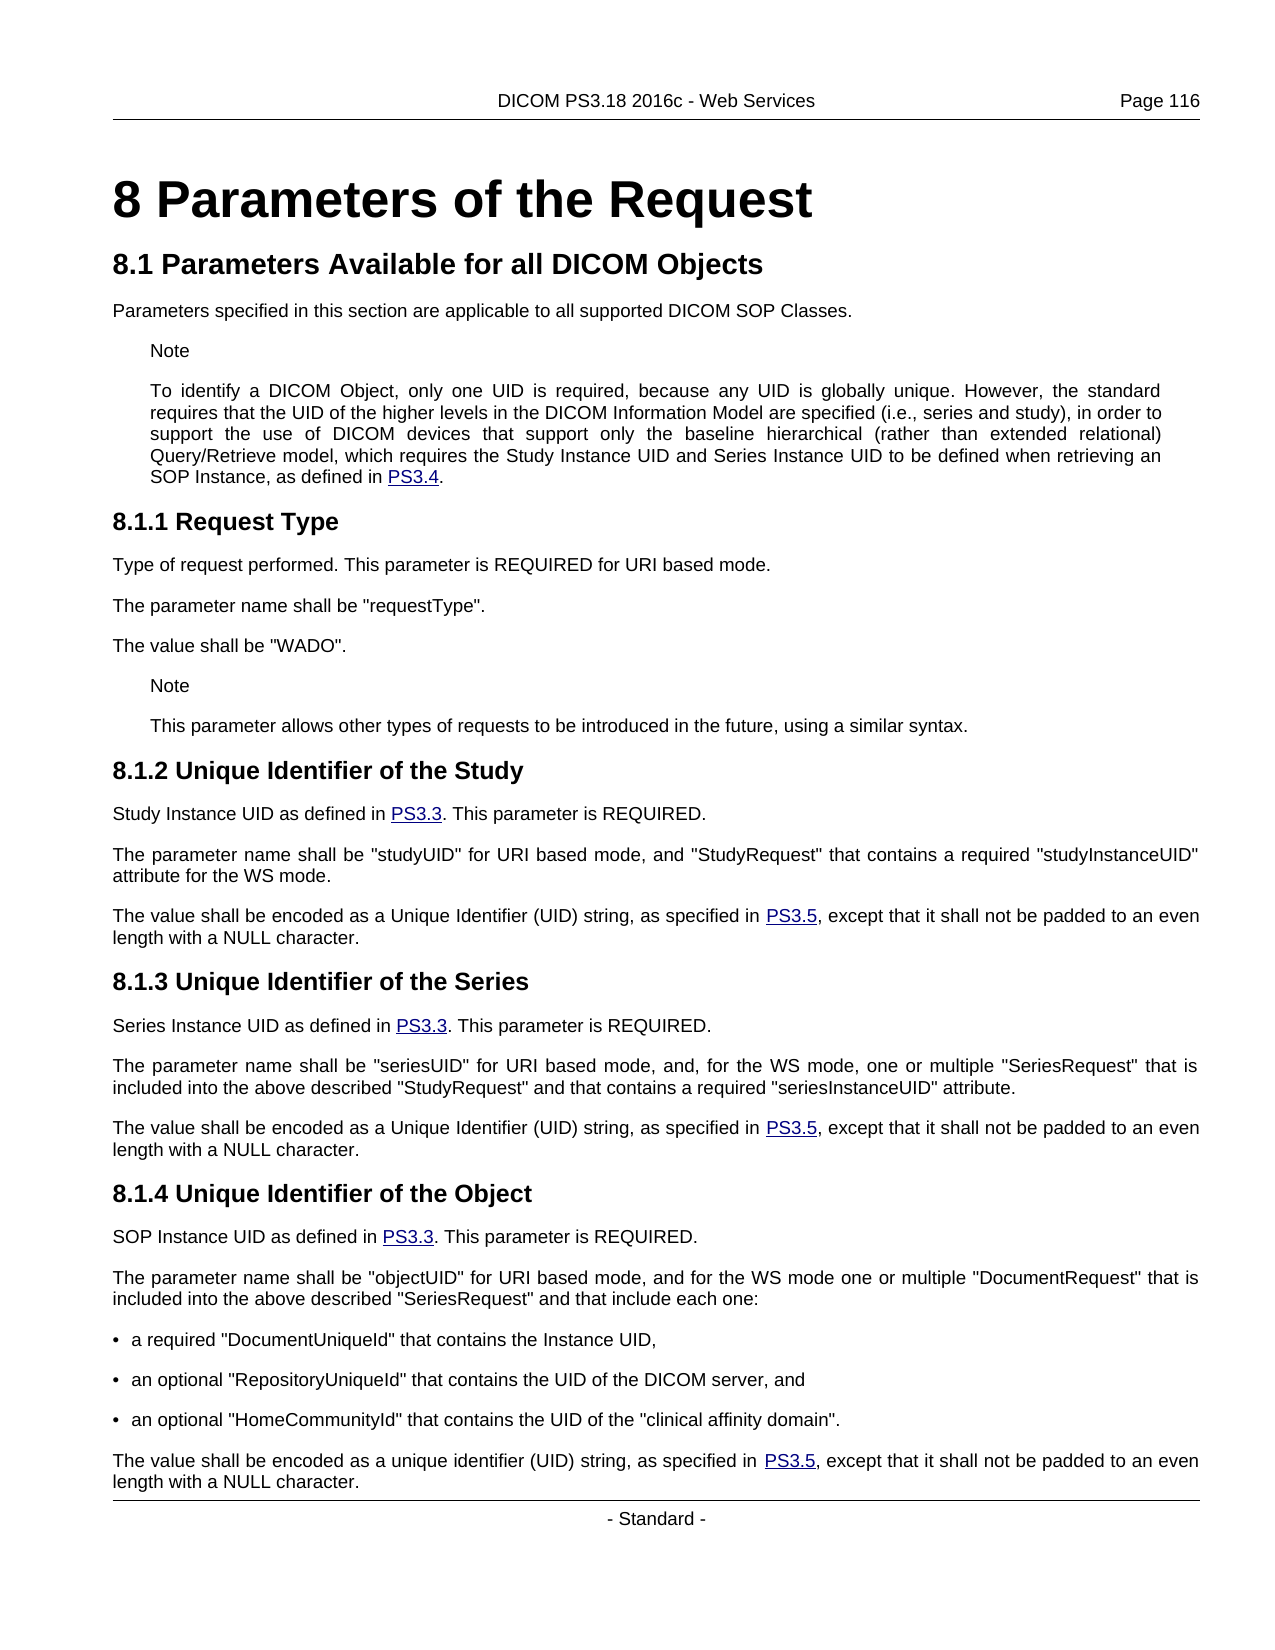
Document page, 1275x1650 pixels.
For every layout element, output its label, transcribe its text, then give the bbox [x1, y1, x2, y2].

list an optional "HomeCommunityId" that contains the UID of the "clinical affinity domain". [112, 1409, 1200, 1431]
text Type of request performed. This parameter is REQUIRED for URI based mode. [112, 554, 1200, 576]
text The parameter name shall be "objectUID" for URI based mode, and for the WS mode one or multiple "DocumentRequest" that is included into the above described "SeriesRequest" and that include each one: [112, 1267, 1200, 1310]
text The value shall be "WADO". [112, 635, 1200, 656]
text To identify a DICOM Object, only one UID is required, because any UID is globally unique. However, the standard requires that the UID of the higher levels in the DICOM Information Model are specified (i.e., series and study), in order to support the use of DICOM devices that support only the baseline hierarchical (rather than extended relational) Query/Retrieve model, which requires the Study Instance UID and Series Instance UID to be defined when retrieving an SOP Instance, as defined in PS3.4. [150, 380, 1162, 488]
text The value shall be encoded as a unique identifier (UID) string, as specified in PS3.5, except that it shall not be padded to an even length with a NULL character. [112, 1449, 1200, 1492]
text 8.1.1 Request Type [112, 507, 1200, 535]
list an optional "RepositoryUniqueId" that contains the UID of the DICOM server, and [112, 1369, 1200, 1390]
text The value shall be encoded as a Unique Identifier (UID) string, as specified in PS3.5, except that it shall not be padded to an even length with a NULL character. [112, 905, 1200, 948]
text This parameter allows other types of requests to be introduced in the future, using a similar syntax. [150, 715, 1162, 737]
text SOP Instance UID as defined in PS3.3. This parameter is REQUIRED. [112, 1226, 1200, 1248]
text Note [150, 675, 1162, 697]
list a required "DocumentUniqueId" that contains the Instance UID, [112, 1328, 1200, 1350]
text Parameters specified in this section are applicable to all supported DICOM SOP Classes. [112, 299, 1200, 321]
text 8.1.3 Unique Identifier of the Series [112, 967, 1200, 996]
text The parameter name shall be "requestType". [112, 594, 1200, 616]
text Series Instance UID as defined in PS3.3. This parameter is REQUIRED. [112, 1015, 1200, 1036]
text 8 Parameters of the Request [112, 169, 1200, 228]
text 8.1.4 Unique Identifier of the Object [112, 1179, 1200, 1207]
text The value shall be encoded as a Unique Identifier (UID) string, as specified in PS3.5, except that it shall not be padded to an even length with a NULL character. [112, 1117, 1200, 1160]
text The parameter name shall be "seriesUID" for URI based mode, and, for the WS mode, one or multiple "SeriesRequest" that is included into the above described "StudyRequest" and that contains a required "seriesInstanceUID" attribute. [112, 1055, 1200, 1098]
text The parameter name shall be "studyUID" for URI based mode, and "StudyRequest" that contains a required "studyInstanceUID" attribute for the WS mode. [112, 843, 1200, 887]
text Note [150, 340, 1162, 361]
text 8.1.2 Unique Identifier of the Study [112, 756, 1200, 784]
text Study Instance UID as defined in PS3.3. This parameter is REQUIRED. [112, 803, 1200, 825]
text 8.1 Parameters Available for all DICOM Objects [112, 247, 1200, 281]
